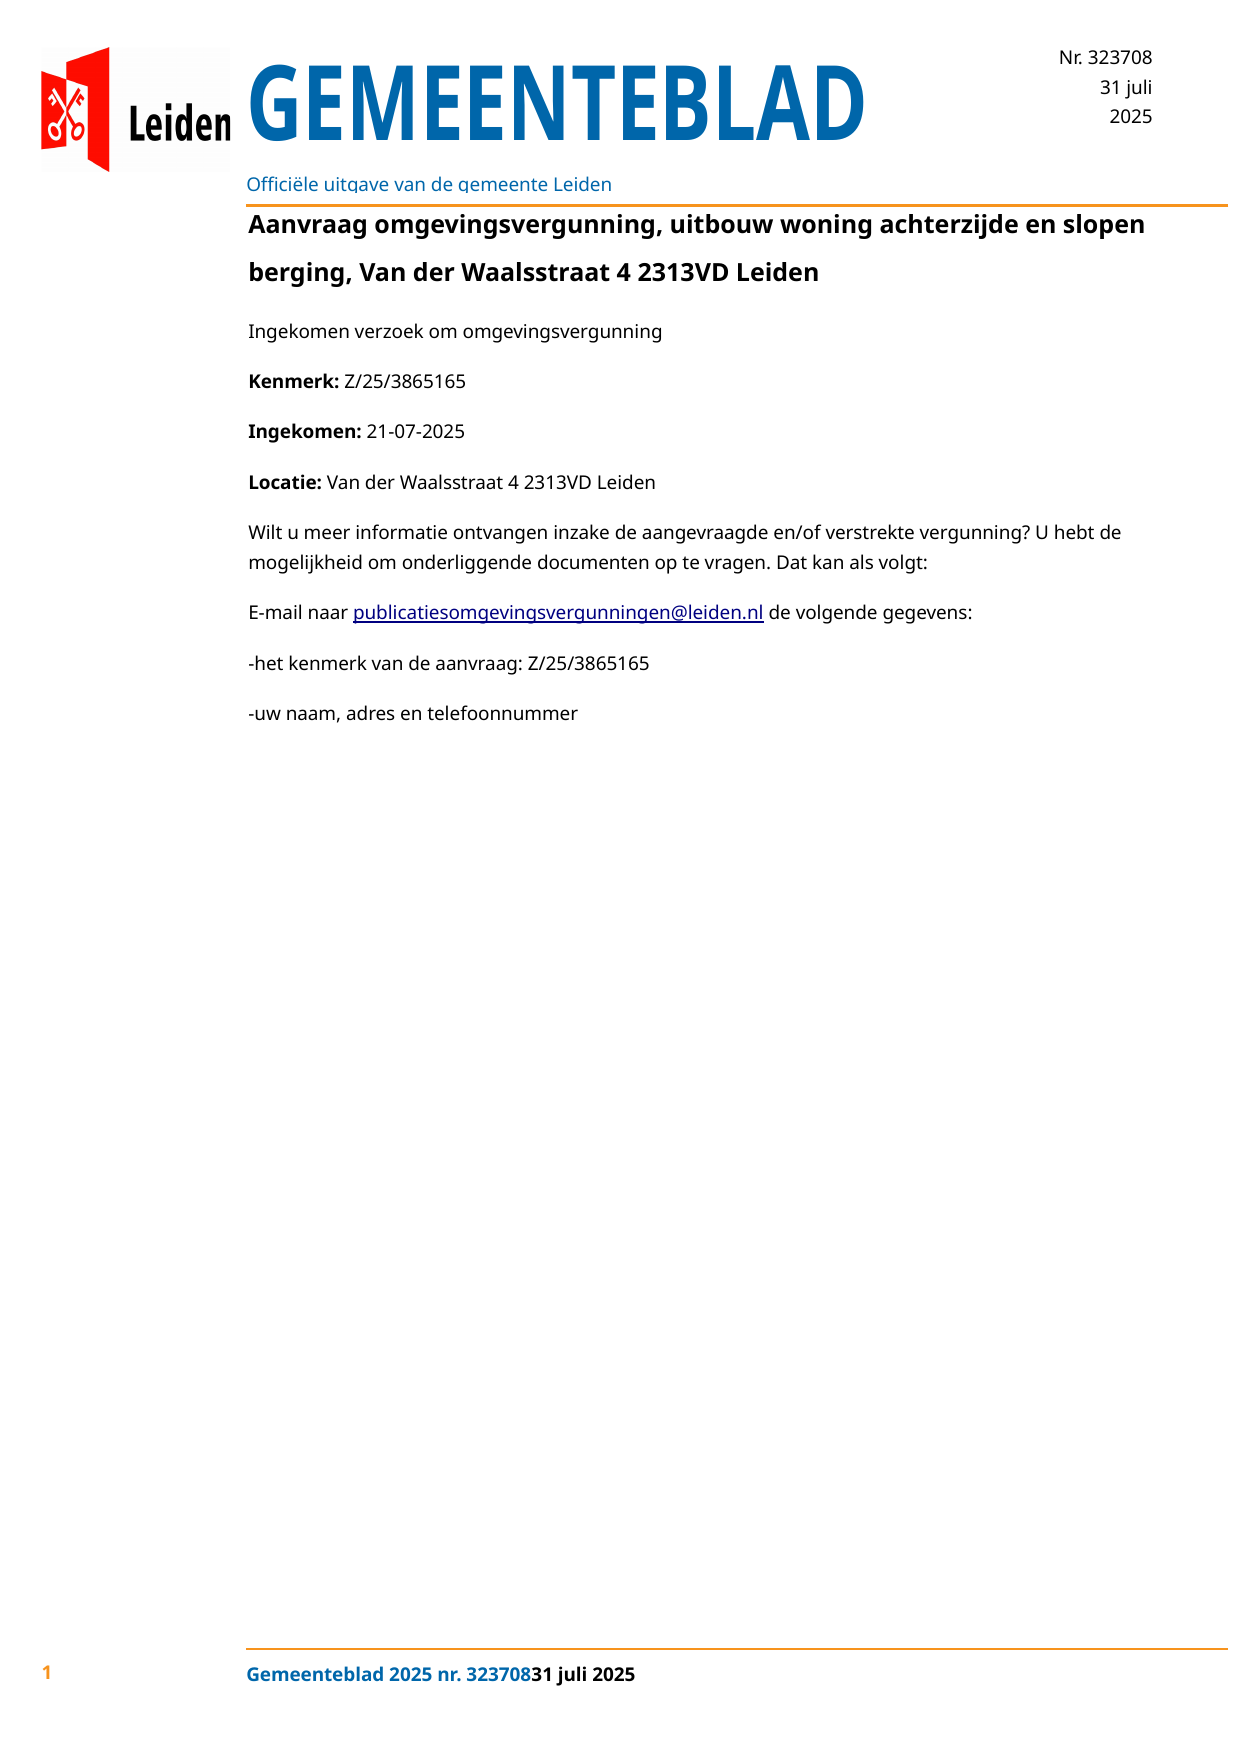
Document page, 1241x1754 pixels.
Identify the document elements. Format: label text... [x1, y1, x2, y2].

text Ingekomen verzoek om omgevingsvergunning [248, 318, 1152, 344]
text Locatie: Van der Waalsstraat 4 2313VD Leiden [248, 469, 1152, 495]
picture [41, 47, 231, 172]
text -uw naam, adres en telefoonnummer [248, 700, 1152, 726]
text Wilt u meer informatie ontvangen inzake de aangevraagde en/of verstrekte vergunning? U hebt de mogelijkheid om onderliggende documenten op te vragen. Dat kan als volgt: [248, 519, 1152, 575]
text Kenmerk: Z/25/3865165 [248, 368, 1152, 394]
text Ingekomen: 21-07-2025 [248, 419, 1152, 444]
text Aanvraag omgevingsvergunning, uitbouw woning achterzijde en slopen berging, Van der Waalsstraat 4 2313VD Leiden [248, 207, 1152, 288]
text -het kenmerk van de aanvraag: Z/25/3865165 [248, 650, 1152, 676]
text E-mail naar publicatiesomgevingsvergunningen@leiden.nl de volgende gegevens: [248, 599, 1152, 625]
